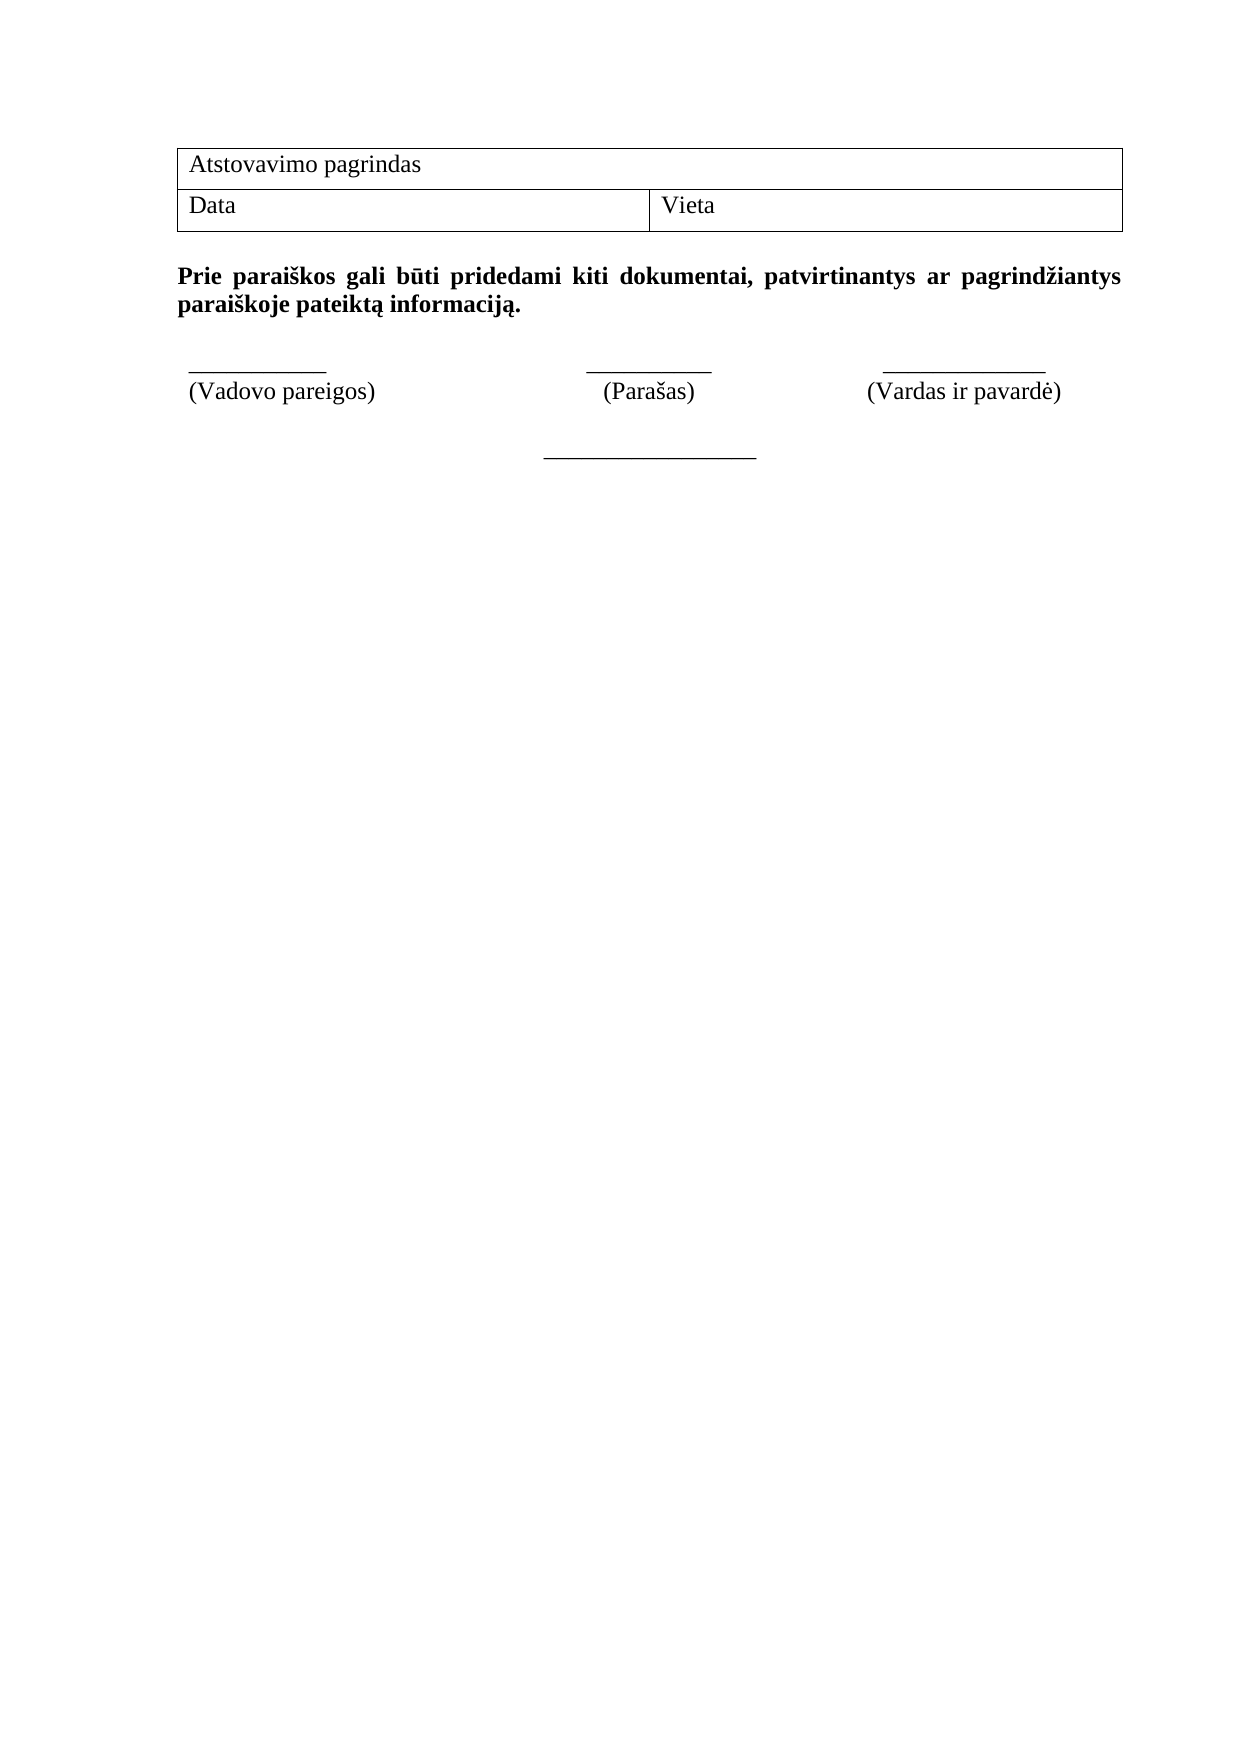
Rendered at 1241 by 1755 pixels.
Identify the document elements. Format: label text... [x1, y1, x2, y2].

table_cell [1051, 149, 1122, 189]
table_header _____________ (Vardas ir pavardė) [806, 347, 1122, 404]
table_cell Atstovavimo pagrindas [178, 149, 1051, 189]
text Prie paraiškos gali būti pridedami kiti dokumentai, patvirtinantys ar pagrindžiantys paraiškoje pateiktą informaciją. [177, 261, 1122, 318]
table_cell Vieta [650, 190, 1122, 231]
table_header __________ (Parašas) [492, 347, 806, 404]
table_header ___________ (Vadovo pareigos) [177, 347, 492, 404]
table_cell Data [178, 190, 649, 231]
text _________________ [177, 433, 1122, 462]
